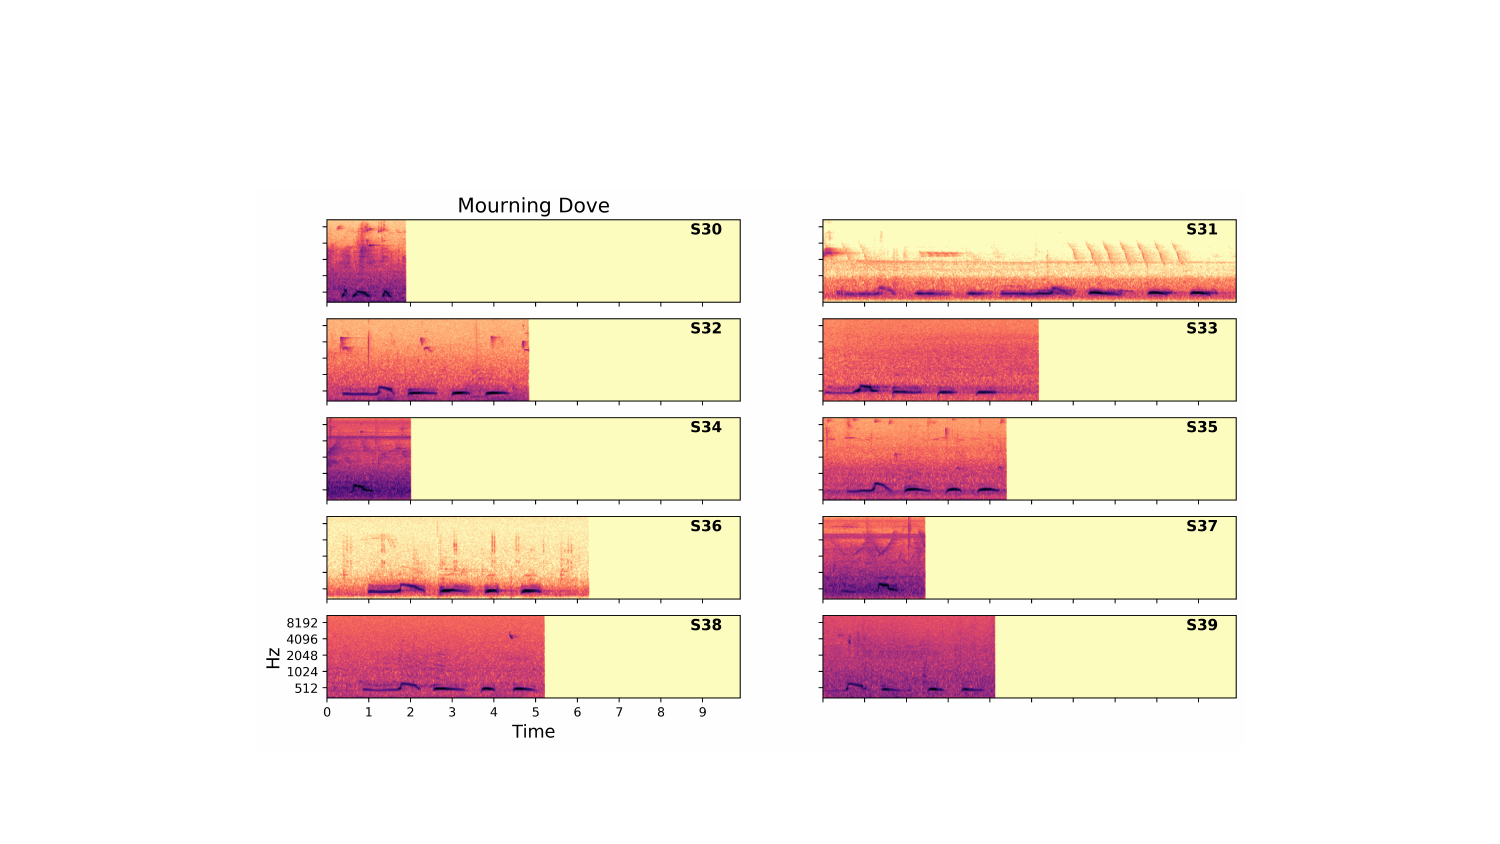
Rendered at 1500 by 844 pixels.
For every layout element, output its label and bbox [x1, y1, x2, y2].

picture [255, 188, 1245, 750]
